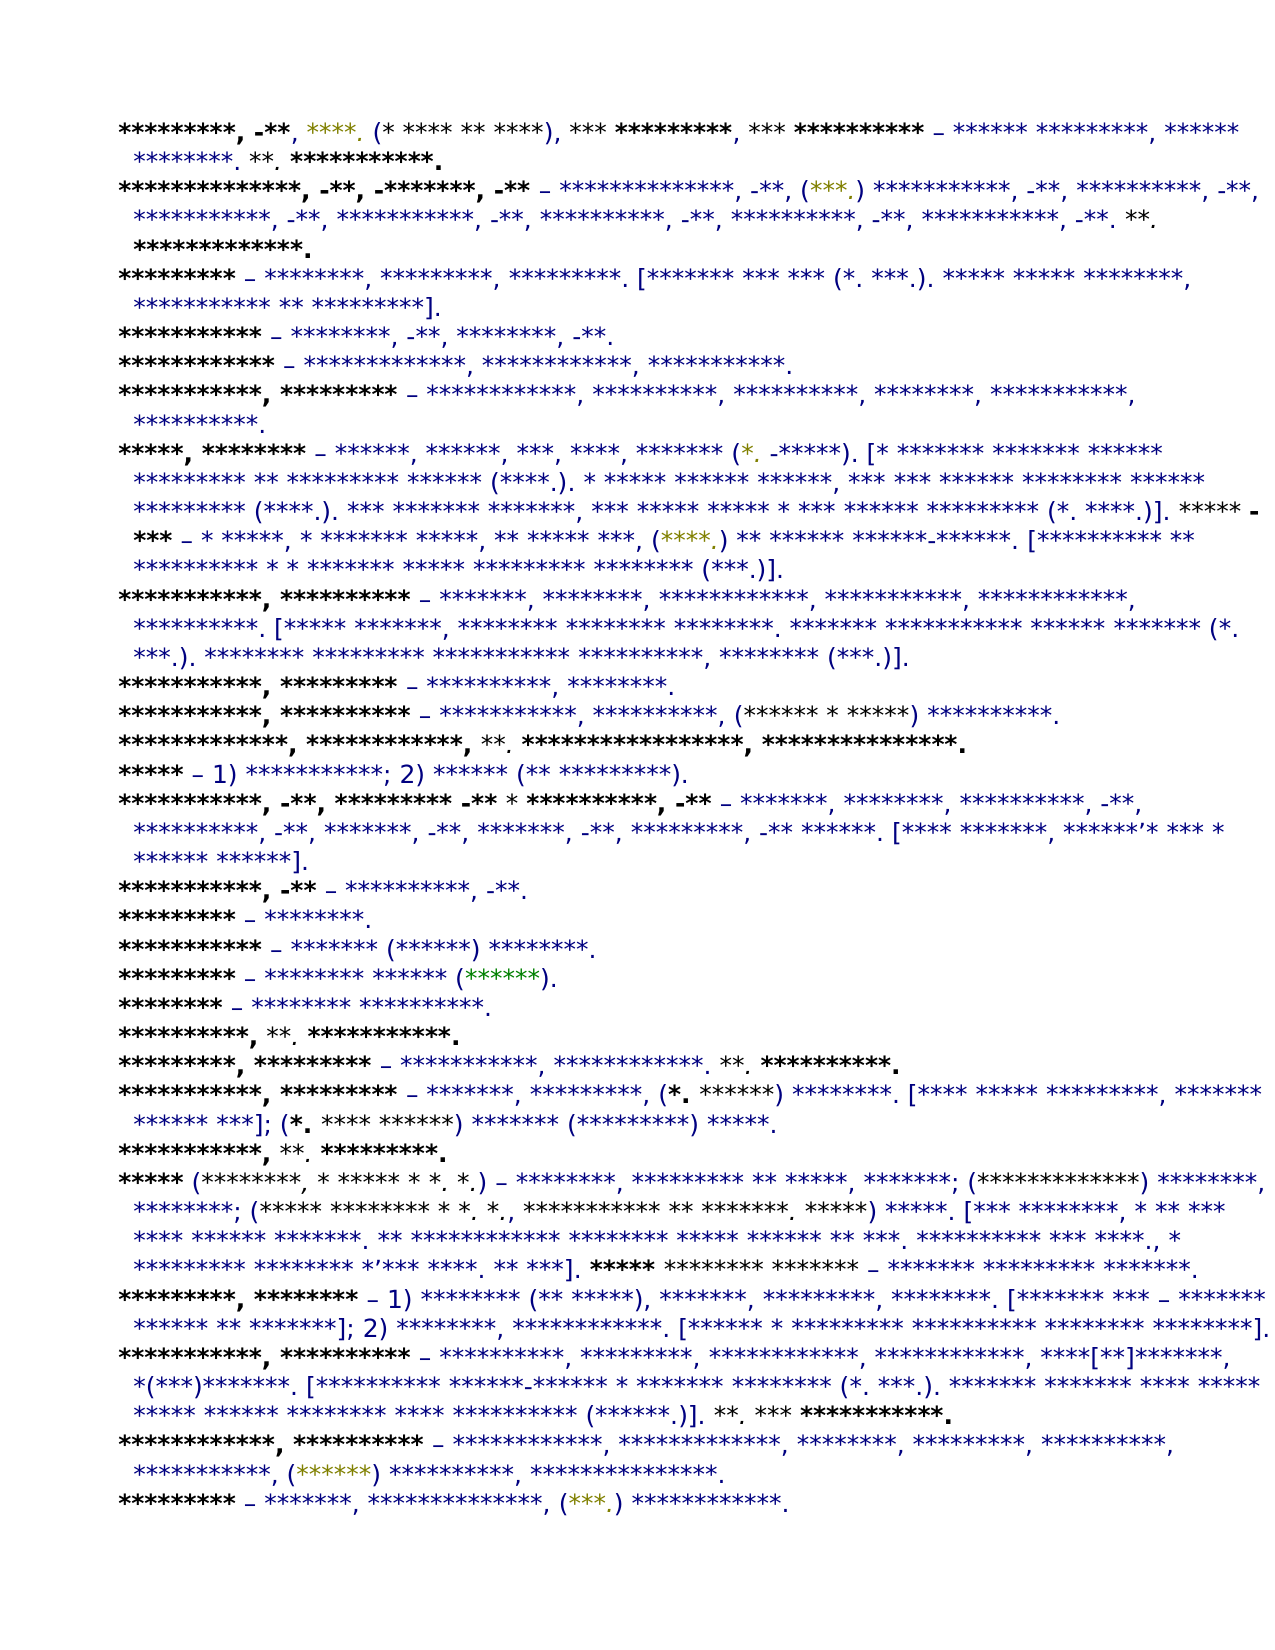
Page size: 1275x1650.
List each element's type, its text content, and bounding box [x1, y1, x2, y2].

text ********* – *******, **************, (***.) ************. [118, 1489, 1275, 1518]
text ***********, ********* – *******, *********, (*. ******) ********. [**** ***** *********, ******* ****** ***]; (*. **** ******) ******* (*********) *****. [118, 1081, 1275, 1139]
text ******** – ******** **********. [118, 993, 1275, 1022]
text ***** – 1) ***********; 2) ****** (** *********). [118, 760, 1275, 789]
text ***********, ********** – ***********, **********, (****** * *****) **********. [118, 701, 1275, 731]
text ************ – *************, ************, ***********. [118, 351, 1275, 381]
text **********, **. ***********. [118, 1022, 1275, 1051]
text *********** – ******* (******) ********. [118, 935, 1275, 964]
text ***********, ********* – **********, ********. [118, 672, 1275, 701]
text *********, -**, ****. (* **** ** ****), *** *********, *** ********** – ****** *********, ****** ********. **. ***********. [118, 118, 1275, 176]
text ***********, **. *********. [118, 1139, 1275, 1168]
text *****, ******** – ******, ******, ***, ****, ******* (*. -*****). [* ******* ******* ****** ********* ** ********* ****** (****.). * ***** ****** ******, *** *** ****** ******** ****** ********* (****.). *** ******* *******, *** ***** ***** * *** ****** ********* (*. ****.)]. ***** -*** – * *****, * ******* *****, ** ***** ***, (****.) ** ****** ******-******. [********** ** ********** * * ******* ***** ********* ******** (***.)]. [118, 439, 1275, 585]
text *********, ********* – ***********, ************. **. **********. [118, 1051, 1275, 1081]
text ***********, ********* – ************, **********, **********, ********, ***********, **********. [118, 381, 1275, 439]
text ***********, ********** – **********, *********, ************, ************, ****[**]*******, *(***)*******. [********** ******-****** * ******* ******** (*. ***.). ******* ******* **** ***** ***** ****** ******** **** ********** (******.)]. **. *** ***********. [118, 1343, 1275, 1431]
text *********, ******** – 1) ******** (** *****), *******, *********, ********. [******* *** – ******* ****** ** *******]; 2) ********, ************. [****** * ********* ********** ******** ********]. [118, 1285, 1275, 1343]
text **************, -**, -*******, -** – **************, -**, (***.) ***********, -**, **********, -**, ***********, -**, ***********, -**, **********, -**, **********, -**, ***********, -**. **. *************. [118, 176, 1275, 264]
text ***** (********, * ***** * *. *.) – ********, ********* ** *****, *******; (*************) ********, ********; (***** ******** * *. *., *********** ** *******. *****) *****. [*** ********, * ** *** **** ****** *******. ** ************ ******** ***** ****** ** ***. ********** *** ****., * ********* ******** *’*** ****. ** ***]. ***** ******** ******* – ******* ********* *******. [118, 1168, 1275, 1285]
text ***********, -**, ********* -** * **********, -** – *******, ********, **********, -**, **********, -**, *******, -**, *******, -**, *********, -** ******. [**** *******, ******’* *** * ****** ******]. [118, 789, 1275, 876]
text ********* – ********, *********, *********. [******* *** *** (*. ***.). ***** ***** ********, *********** ** *********]. [118, 264, 1275, 322]
text *************, ************, **. *****************, ***************. [118, 731, 1275, 760]
text ***********, ********** – *******, ********, ************, ***********, ************, **********. [***** *******, ******** ******** ********. ******* *********** ****** ******* (*. ***.). ******** ********* *********** **********, ******** (***.)]. [118, 585, 1275, 672]
text ********* – ********. [118, 906, 1275, 935]
text *********** – ********, -**, ********, -**. [118, 322, 1275, 351]
text ************, ********** – ************, *************, ********, *********, **********, ***********, (******) **********, ***************. [118, 1431, 1275, 1489]
text ********* – ******** ****** (******). [118, 964, 1275, 993]
text ***********, -** – **********, -**. [118, 876, 1275, 906]
